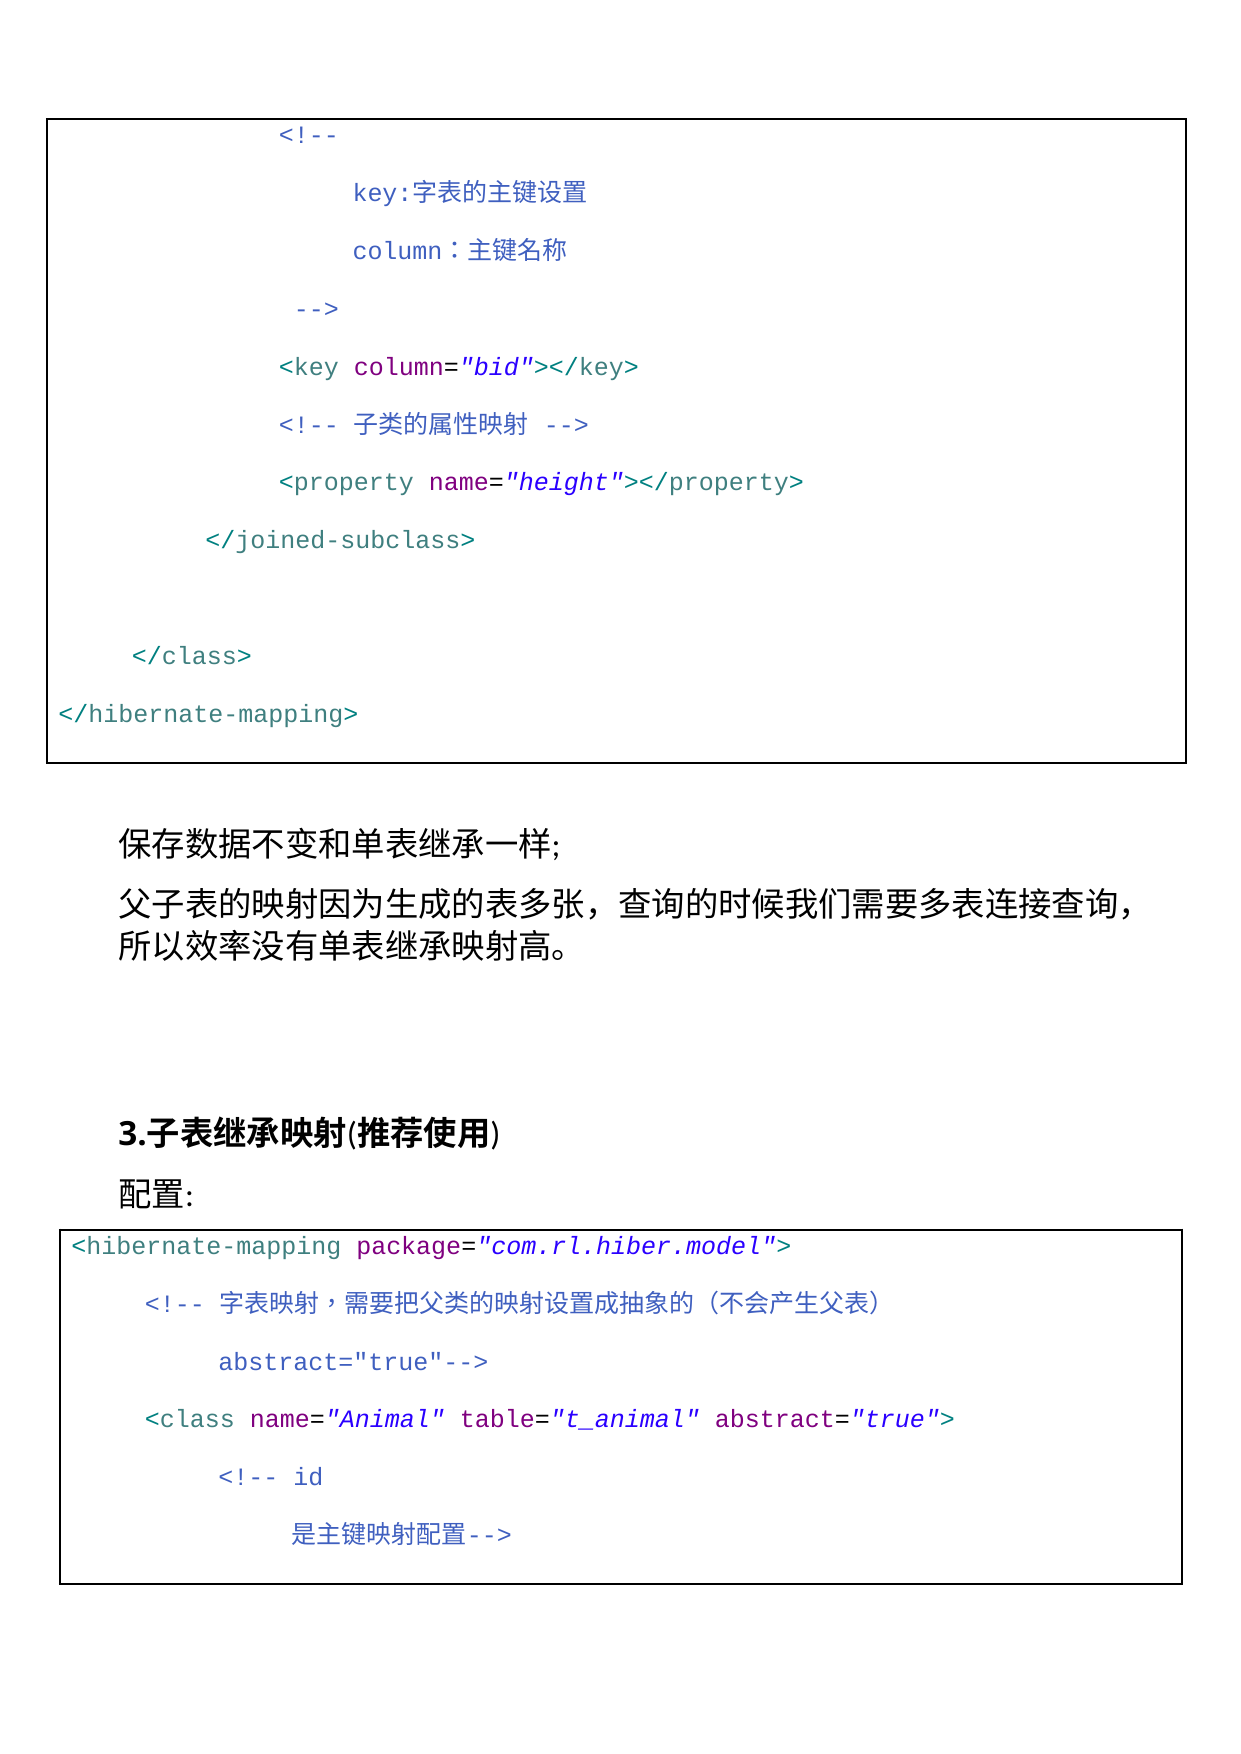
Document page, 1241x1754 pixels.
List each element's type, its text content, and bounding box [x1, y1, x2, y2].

table_header <!-- key:字表的主键设置 column：主键名称 --> <key column="bid"></key> <!-- 子类的属性映射 --> <property name="height"></property> </joined-subclass> </class> </hibernate-mapping> [48, 120, 1185, 762]
text 父子表的映射因为生成的表多张，查询的时候我们需要多表连接查询，所以效率没有单表继承映射高。 [118, 878, 1122, 967]
table_header <hibernate-mapping package="com.rl.hiber.model"> <!-- 字表映射，需要把父类的映射设置成抽象的（不会产生父表） abstract="true"--> <class name="Animal" table="t_animal" abstract="true"> <!-- id 是主键映射配置--> [61, 1231, 1181, 1583]
subtitle 3.子表继承映射(推荐使用) [118, 1107, 1122, 1155]
text 保存数据不变和单表继承一样; [118, 817, 1122, 866]
text 配置: [118, 1168, 1122, 1216]
